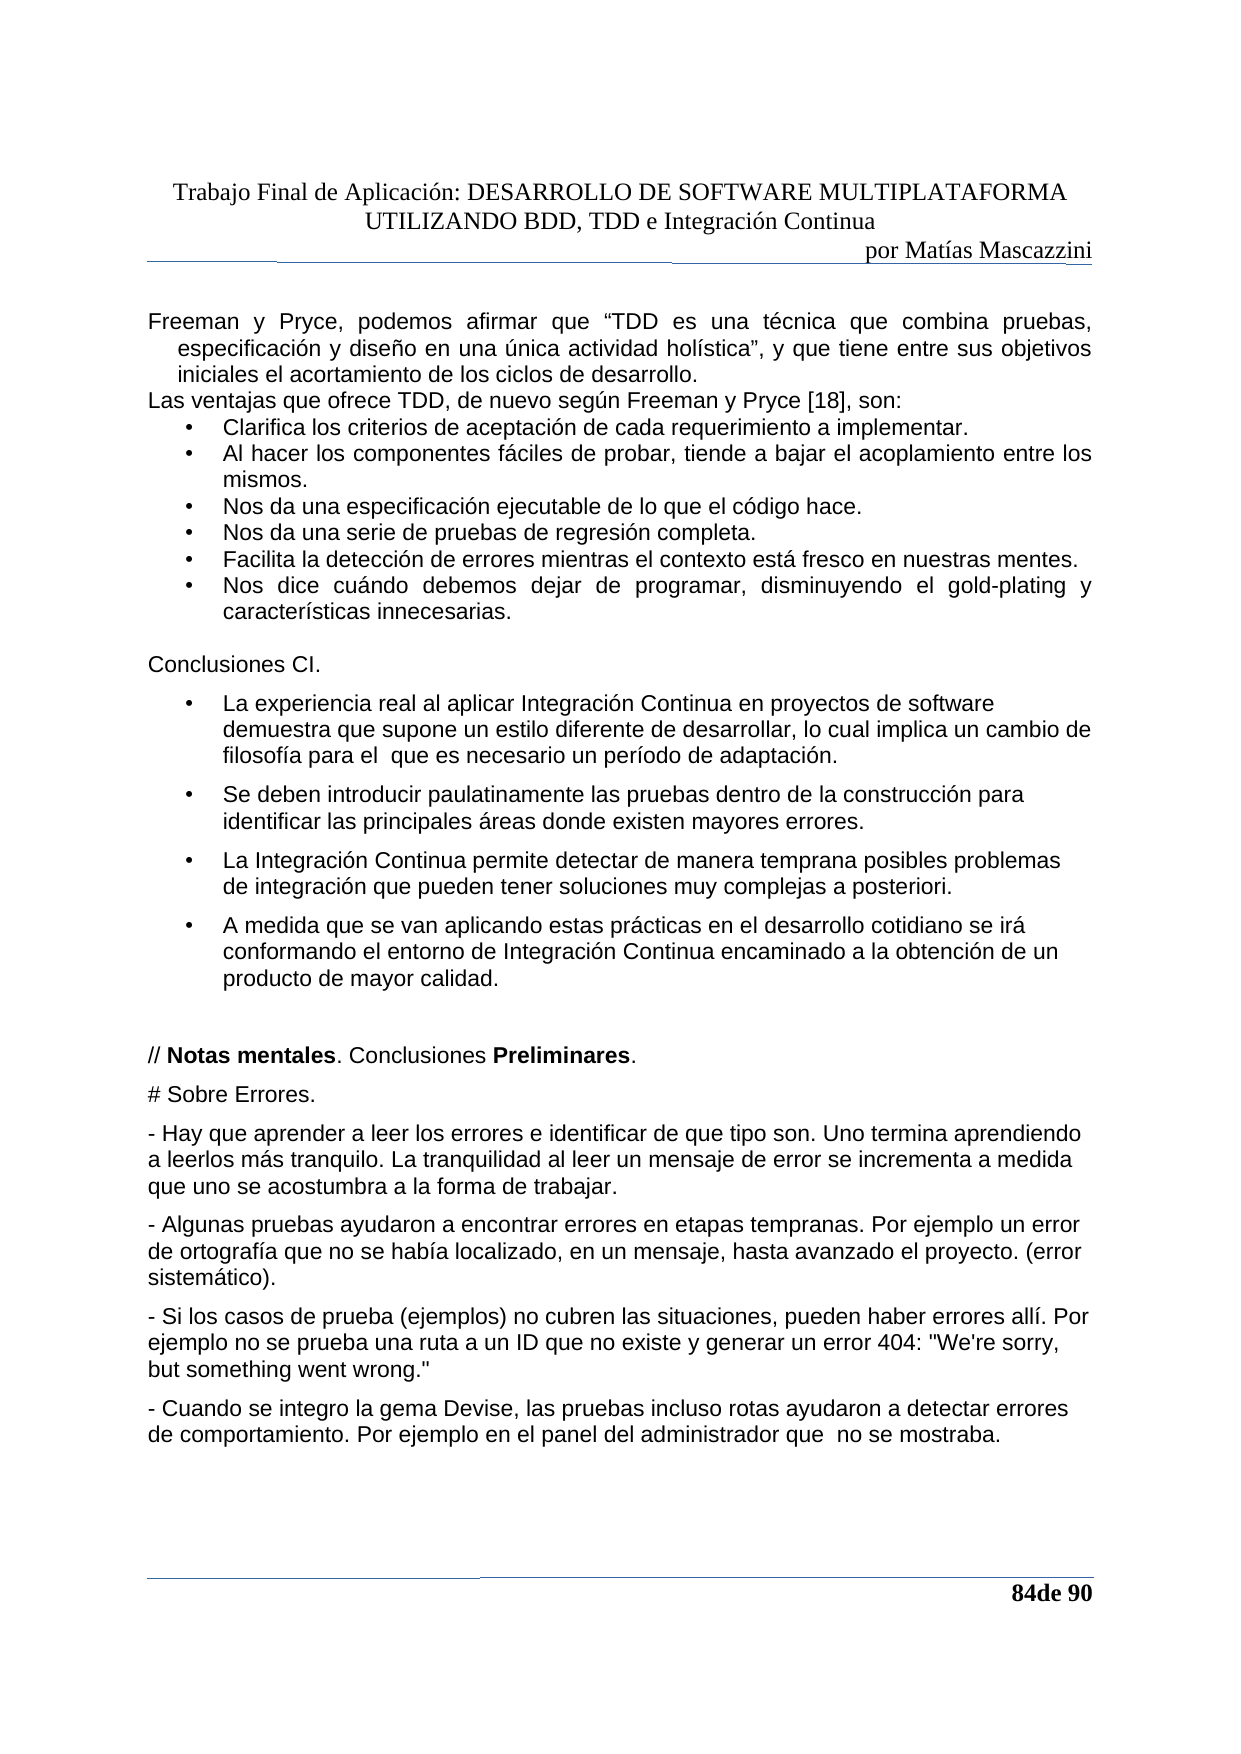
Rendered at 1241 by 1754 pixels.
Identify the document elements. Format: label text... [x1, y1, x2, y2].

list Nos dice cuándo debemos dejar de programar, disminuyendo el gold-plating y características innecesarias. [185, 572, 1093, 624]
list Se deben introducir paulatinamente las pruebas dentro de la construcción para identificar las principales áreas donde existen mayores errores. [185, 781, 1093, 834]
list Facilita la detección de errores mientras el contexto está fresco en nuestras mentes. [185, 546, 1093, 572]
text - Si los casos de prueba (ejemplos) no cubren las situaciones, pueden haber errores allí. Por ejemplo no se prueba una ruta a un ID que no existe y generar un error 404: "We're sorry, but something went wrong." [148, 1303, 1093, 1382]
list A medida que se van aplicando estas prácticas en el desarrollo cotidiano se irá conformando el entorno de Integración Continua encaminado a la obtención de un producto de mayor calidad. [185, 912, 1093, 991]
list Nos da una serie de pruebas de regresión completa. [185, 519, 1093, 546]
list Al hacer los componentes fáciles de probar, tiende a bajar el acoplamiento entre los mismos. [185, 440, 1093, 493]
list La Integración Continua permite detectar de manera temprana posibles problemas de integración que pueden tener soluciones muy complejas a posteriori. [185, 847, 1093, 899]
list Clarifica los criterios de aceptación de cada requerimiento a implementar. [185, 414, 1093, 440]
text // Notas mentales. Conclusiones Preliminares. [148, 1042, 1093, 1068]
text - Cuando se integro la gema Devise, las pruebas incluso rotas ayudaron a detectar errores de comportamiento. Por ejemplo en el panel del administrador que no se mostraba. [148, 1394, 1093, 1447]
list Freeman y Pryce, podemos afirmar que “TDD es una técnica que combina pruebas, especificación y diseño en una única actividad holística”, y que tiene entre sus objetivos iniciales el acortamiento de los ciclos de desarrollo. [148, 308, 1093, 387]
list Las ventajas que ofrece TDD, de nuevo según Freeman y Pryce [18], son: [148, 387, 1093, 414]
text - Algunas pruebas ayudaron a encontrar errores en etapas tempranas. Por ejemplo un error de ortografía que no se había localizado, en un mensaje, hasta avanzado el proyecto. (error sistemático). [148, 1211, 1093, 1291]
list La experiencia real al aplicar Integración Continua en proyectos de software demuestra que supone un estilo diferente de desarrollar, lo cual implica un cambio de filosofía para el que es necesario un período de adaptación. [185, 690, 1093, 769]
text - Hay que aprender a leer los errores e identificar de que tipo son. Uno termina aprendiendo a leerlos más tranquilo. La tranquilidad al leer un mensaje de error se incrementa a medida que uno se acostumbra a la forma de trabajar. [148, 1120, 1093, 1199]
text # Sobre Errores. [148, 1081, 1093, 1107]
text Conclusiones CI. [148, 651, 1093, 677]
list Nos da una especificación ejecutable de lo que el código hace. [185, 493, 1093, 519]
